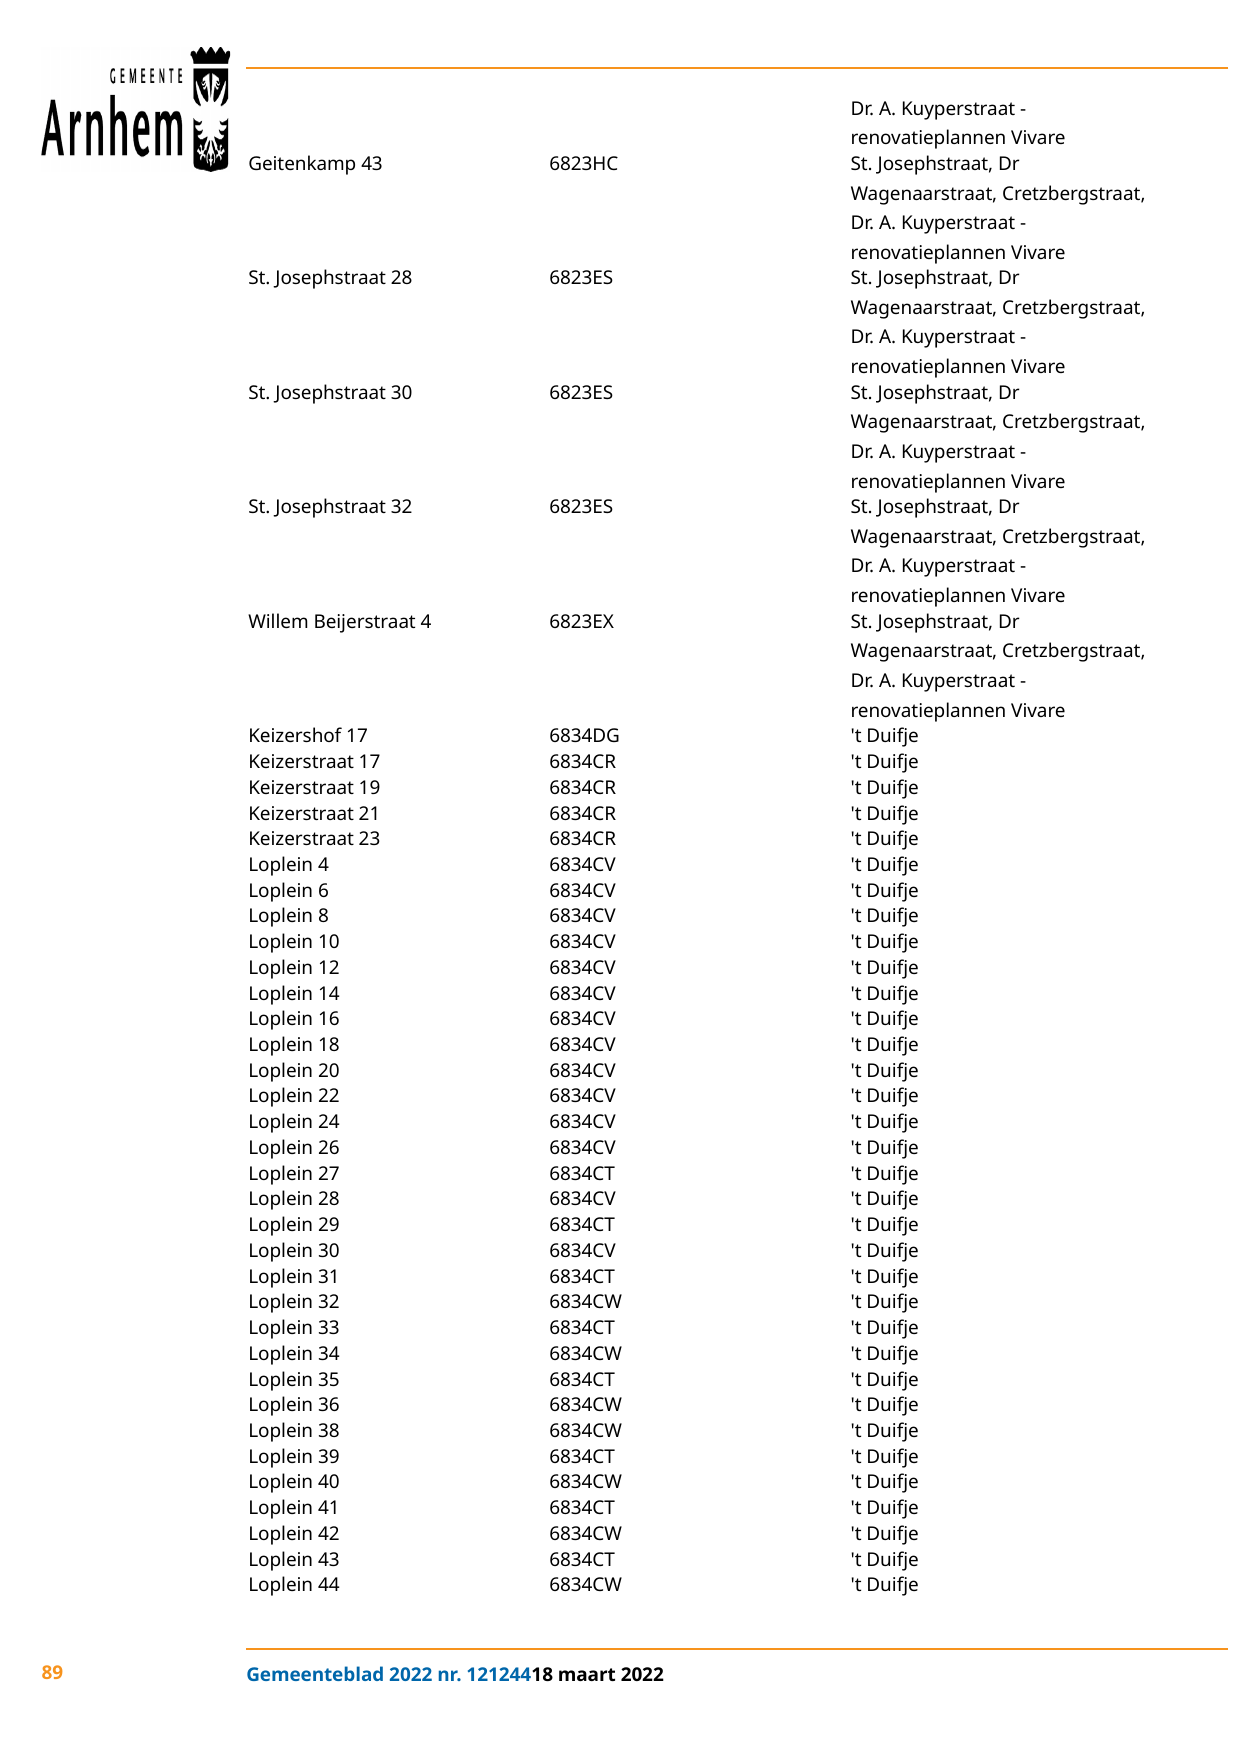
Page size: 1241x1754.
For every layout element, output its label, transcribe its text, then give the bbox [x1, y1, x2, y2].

table_cell Loplein 40 [248, 1469, 549, 1494]
table_cell 6834CV [549, 1109, 850, 1134]
table_cell 6834CR [549, 748, 850, 774]
table_cell Loplein 24 [248, 1109, 549, 1134]
table_cell 't Duifje [850, 1289, 1152, 1314]
table_cell 't Duifje [850, 1340, 1152, 1366]
table_cell St. Josephstraat, Dr Wagenaarstraat, Cretzbergstraat, Dr. A. Kuyperstraat - renovatieplannen Vivare [850, 379, 1152, 493]
table_cell 6834CT [549, 1546, 850, 1572]
table_cell St. Josephstraat, Dr Wagenaarstraat, Cretzbergstraat, Dr. A. Kuyperstraat - renovatieplannen Vivare [850, 608, 1152, 722]
table_cell 6834CV [549, 1083, 850, 1108]
table_cell 6834CV [549, 1237, 850, 1263]
table_cell St. Josephstraat 30 [248, 379, 549, 493]
table_cell 6834CV [549, 851, 850, 877]
table_cell 6834CT [549, 1211, 850, 1237]
table_cell St. Josephstraat 28 [248, 265, 549, 379]
table_cell Keizerstraat 19 [248, 774, 549, 800]
table_cell 't Duifje [850, 1417, 1152, 1443]
table_cell 't Duifje [850, 1443, 1152, 1469]
table_cell 't Duifje [850, 980, 1152, 1006]
table_cell 6834CV [549, 1006, 850, 1031]
table_cell St. Josephstraat, Dr Wagenaarstraat, Cretzbergstraat, Dr. A. Kuyperstraat - renovatieplannen Vivare [850, 265, 1152, 379]
table_cell Geitenkamp 43 [248, 150, 549, 264]
table_cell Loplein 12 [248, 954, 549, 980]
table_cell 't Duifje [850, 903, 1152, 928]
table_cell Loplein 32 [248, 1289, 549, 1314]
table_cell 6834CW [549, 1520, 850, 1546]
table_cell Loplein 27 [248, 1160, 549, 1186]
table_cell 't Duifje [850, 1494, 1152, 1520]
table_cell 't Duifje [850, 1314, 1152, 1340]
table_cell St. Josephstraat 32 [248, 494, 549, 608]
table_cell 6834CT [549, 1494, 850, 1520]
table_cell 't Duifje [850, 1031, 1152, 1057]
table_cell Loplein 6 [248, 877, 549, 903]
table_cell Loplein 30 [248, 1237, 549, 1263]
table_cell 6823EX [549, 608, 850, 722]
table_cell 6823ES [549, 494, 850, 608]
table_cell 't Duifje [850, 1546, 1152, 1572]
table_cell 't Duifje [850, 1006, 1152, 1031]
table_cell 't Duifje [850, 1469, 1152, 1494]
table_cell Loplein 38 [248, 1417, 549, 1443]
table_cell Loplein 42 [248, 1520, 549, 1546]
table_cell 't Duifje [850, 1520, 1152, 1546]
table_cell Loplein 43 [248, 1546, 549, 1572]
table_cell 6834CT [549, 1443, 850, 1469]
table_cell St. Josephstraat, Dr Wagenaarstraat, Cretzbergstraat, Dr. A. Kuyperstraat - renovatieplannen Vivare [850, 150, 1152, 264]
table_cell Loplein 39 [248, 1443, 549, 1469]
table_cell 't Duifje [850, 1109, 1152, 1134]
table_cell Loplein 36 [248, 1391, 549, 1417]
table_cell 't Duifje [850, 1160, 1152, 1186]
table_cell 6834CV [549, 1031, 850, 1057]
table_cell Loplein 44 [248, 1572, 549, 1597]
table_cell Keizerstraat 21 [248, 800, 549, 825]
table_cell 6834CW [549, 1469, 850, 1494]
table_cell St. Josephstraat, Dr Wagenaarstraat, Cretzbergstraat, Dr. A. Kuyperstraat - renovatieplannen Vivare [850, 494, 1152, 608]
table_cell 6823ES [549, 379, 850, 493]
table_cell 6834CR [549, 800, 850, 825]
table_cell 6834CV [549, 980, 850, 1006]
table_cell 't Duifje [850, 825, 1152, 851]
table_cell Loplein 34 [248, 1340, 549, 1366]
table_cell 't Duifje [850, 723, 1152, 748]
table_cell 't Duifje [850, 1263, 1152, 1288]
table_cell 6834CT [549, 1314, 850, 1340]
table_cell Loplein 10 [248, 928, 549, 954]
table_cell 't Duifje [850, 1083, 1152, 1108]
table_cell Keizershof 17 [248, 723, 549, 748]
table_cell 6834CT [549, 1263, 850, 1288]
table_cell 't Duifje [850, 851, 1152, 877]
table_cell 't Duifje [850, 1366, 1152, 1391]
table_cell [248, 95, 549, 150]
table_cell Loplein 18 [248, 1031, 549, 1057]
table_cell Loplein 26 [248, 1134, 549, 1160]
table_cell 't Duifje [850, 1134, 1152, 1160]
table_cell Keizerstraat 17 [248, 748, 549, 774]
table_cell 6834DG [549, 723, 850, 748]
table_cell 6834CV [549, 954, 850, 980]
table_cell 't Duifje [850, 1211, 1152, 1237]
table_cell [549, 95, 850, 150]
table_cell 6834CW [549, 1572, 850, 1597]
table_cell Loplein 41 [248, 1494, 549, 1520]
table_cell 6823ES [549, 265, 850, 379]
table_cell 6834CR [549, 825, 850, 851]
table_cell Willem Beijerstraat 4 [248, 608, 549, 722]
table_cell Loplein 8 [248, 903, 549, 928]
table_cell 6834CW [549, 1417, 850, 1443]
table_cell Loplein 31 [248, 1263, 549, 1288]
table_cell 6834CV [549, 928, 850, 954]
table_cell Loplein 29 [248, 1211, 549, 1237]
table_cell Loplein 35 [248, 1366, 549, 1391]
table_cell Loplein 20 [248, 1057, 549, 1083]
table_cell 't Duifje [850, 1237, 1152, 1263]
table_cell Loplein 4 [248, 851, 549, 877]
table_cell Keizerstraat 23 [248, 825, 549, 851]
table_cell 6834CV [549, 1057, 850, 1083]
table_cell 't Duifje [850, 1186, 1152, 1211]
table_cell 6834CR [549, 774, 850, 800]
table_cell Loplein 14 [248, 980, 549, 1006]
table_cell 6834CV [549, 903, 850, 928]
table_cell 't Duifje [850, 928, 1152, 954]
table_cell 6834CW [549, 1391, 850, 1417]
table_cell 6834CV [549, 877, 850, 903]
table_cell Loplein 33 [248, 1314, 549, 1340]
table_cell 't Duifje [850, 954, 1152, 980]
table_cell 6834CW [549, 1289, 850, 1314]
table_cell 't Duifje [850, 748, 1152, 774]
table_cell 't Duifje [850, 800, 1152, 825]
table_cell 't Duifje [850, 1572, 1152, 1597]
table_cell 6834CT [549, 1160, 850, 1186]
picture [41, 47, 231, 172]
table_cell 6823HC [549, 150, 850, 264]
table_cell Dr. A. Kuyperstraat - renovatieplannen Vivare [850, 95, 1152, 150]
table_cell 6834CV [549, 1134, 850, 1160]
table_cell 't Duifje [850, 1391, 1152, 1417]
table_cell Loplein 16 [248, 1006, 549, 1031]
table_cell 6834CT [549, 1366, 850, 1391]
table_cell 't Duifje [850, 877, 1152, 903]
table_cell 't Duifje [850, 1057, 1152, 1083]
table_cell 't Duifje [850, 774, 1152, 800]
table_cell Loplein 28 [248, 1186, 549, 1211]
table_cell 6834CW [549, 1340, 850, 1366]
table_cell 6834CV [549, 1186, 850, 1211]
table_cell Loplein 22 [248, 1083, 549, 1108]
